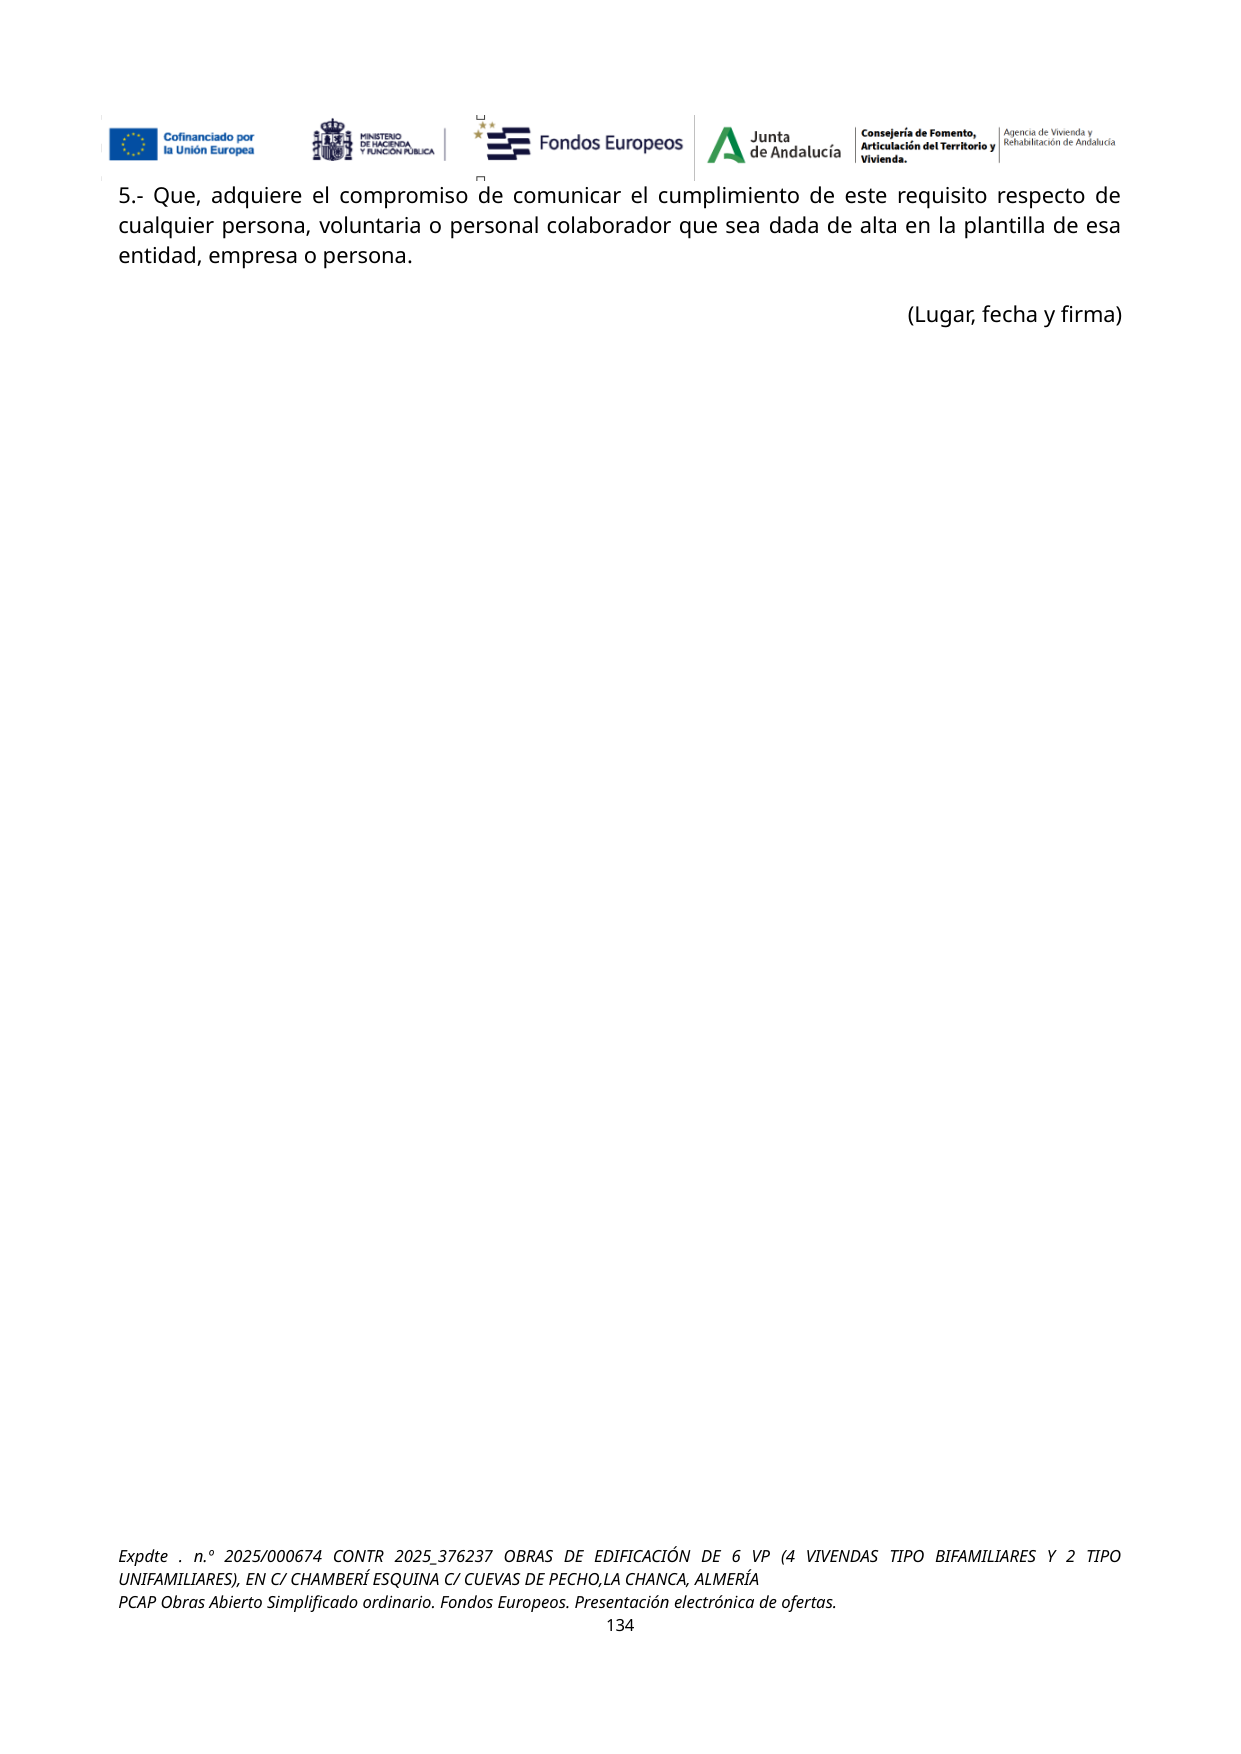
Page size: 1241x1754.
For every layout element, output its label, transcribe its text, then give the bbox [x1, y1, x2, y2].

picture [101, 112, 1128, 181]
text 5.- Que, adquiere el compromiso de comunicar el cumplimiento de este requisito respecto de cualquier persona, voluntaria o personal colaborador que sea dada de alta en la plantilla de esa entidad, empresa o persona. [118, 181, 1122, 269]
text (Lugar, fecha y firma) [118, 299, 1122, 329]
